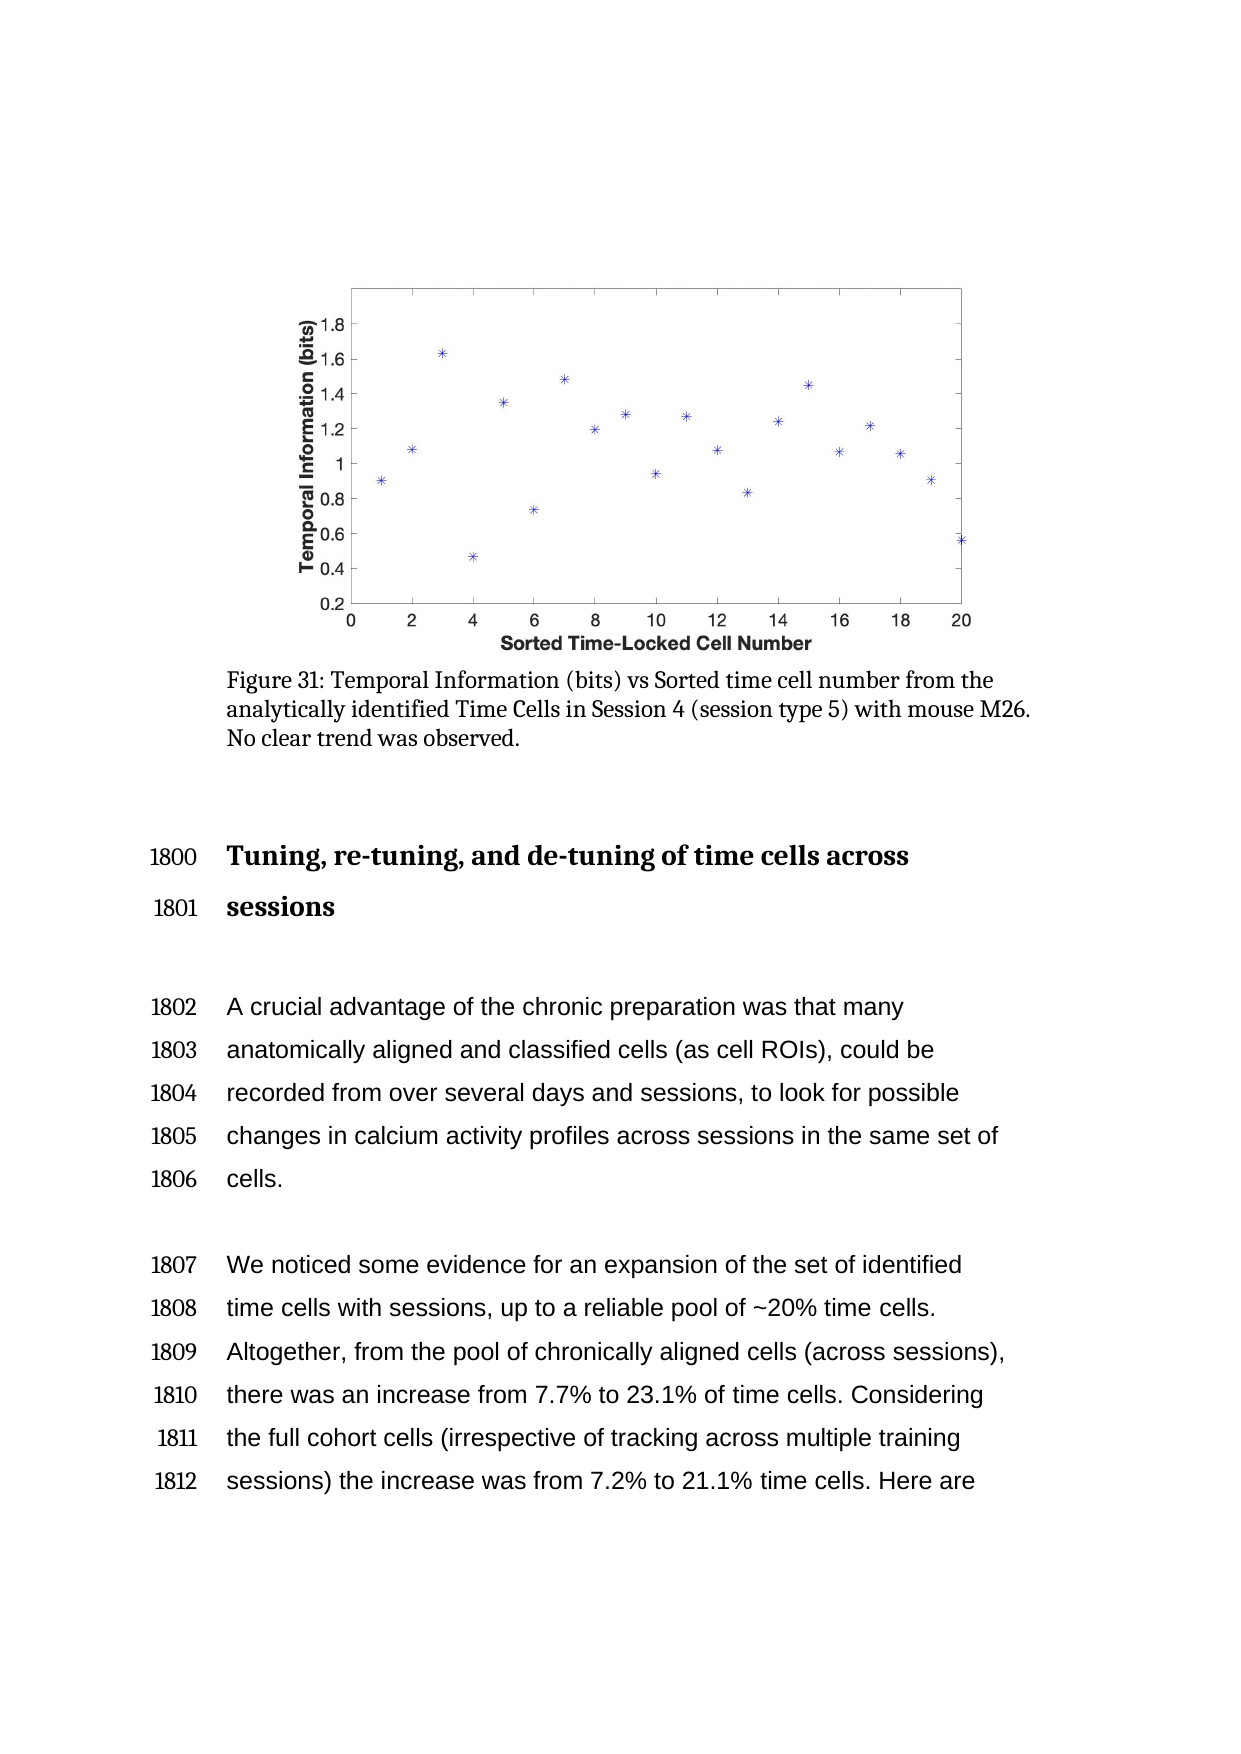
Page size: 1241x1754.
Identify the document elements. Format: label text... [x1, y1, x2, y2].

subtitle Tuning, re-tuning, and de-tuning of time cells across sessions [226, 839, 1014, 923]
text We noticed some evidence for an expansion of the set of identified time cells with sessions, up to a reliable pool of ~20% time cells. Altogether, from the pool of chronically aligned cells (across sessions), there was an increase from 7.7% to 23.1% of time cells. Considering the full cohort cells (irrespective of tracking across multiple training sessions) the increase was from 7.2% to 21.1% time cells. Here are [226, 1250, 1014, 1494]
text Figure 31: Temporal Information (bits) vs Sorted time cell number from the analytically identified Time Cells in Session 4 (session type 5) with mouse M26. No clear trend was observed. [226, 654, 1057, 753]
picture [248, 259, 1036, 654]
text A crucial advantage of the chronic preparation was that many anatomically aligned and classified cells (as cell ROIs), could be recorded from over several days and sessions, to look for possible changes in calcium activity profiles across sessions in the same set of cells. [226, 991, 1014, 1193]
